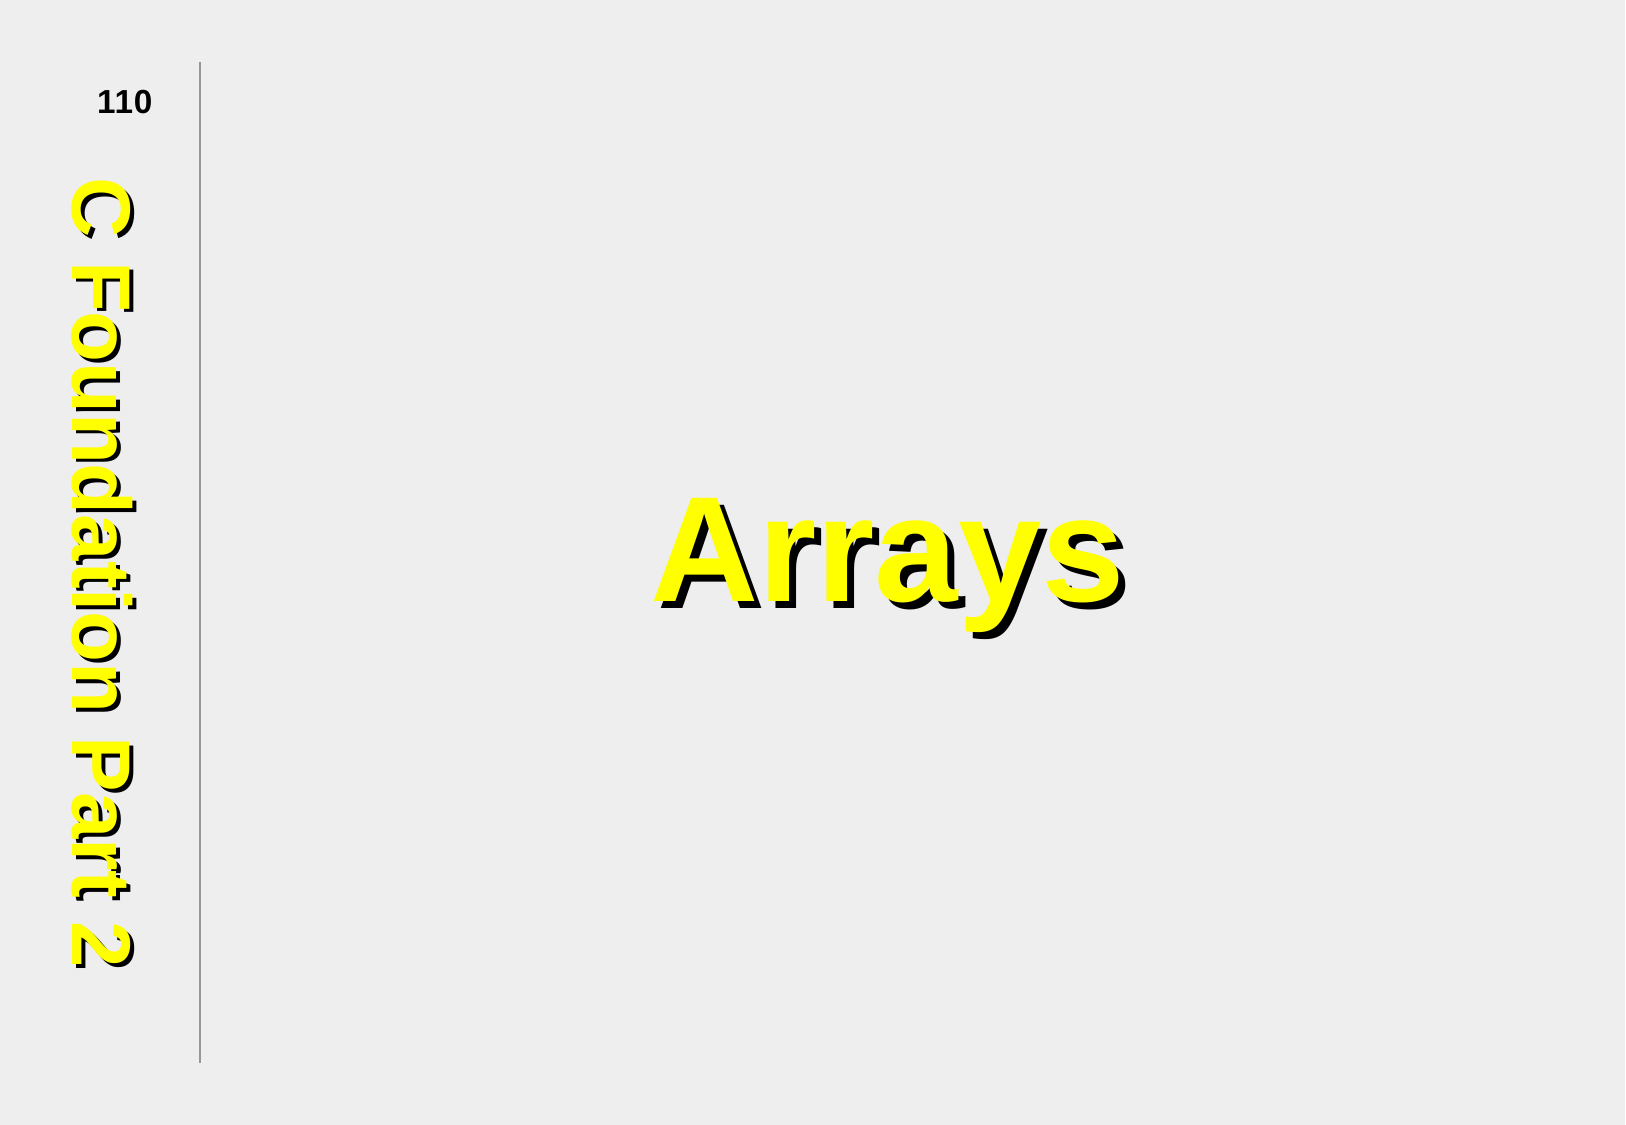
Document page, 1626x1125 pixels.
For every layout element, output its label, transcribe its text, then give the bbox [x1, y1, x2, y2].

text_box C Foundation Part 2 [37, 162, 176, 1063]
text_box Arrays [635, 444, 1141, 640]
